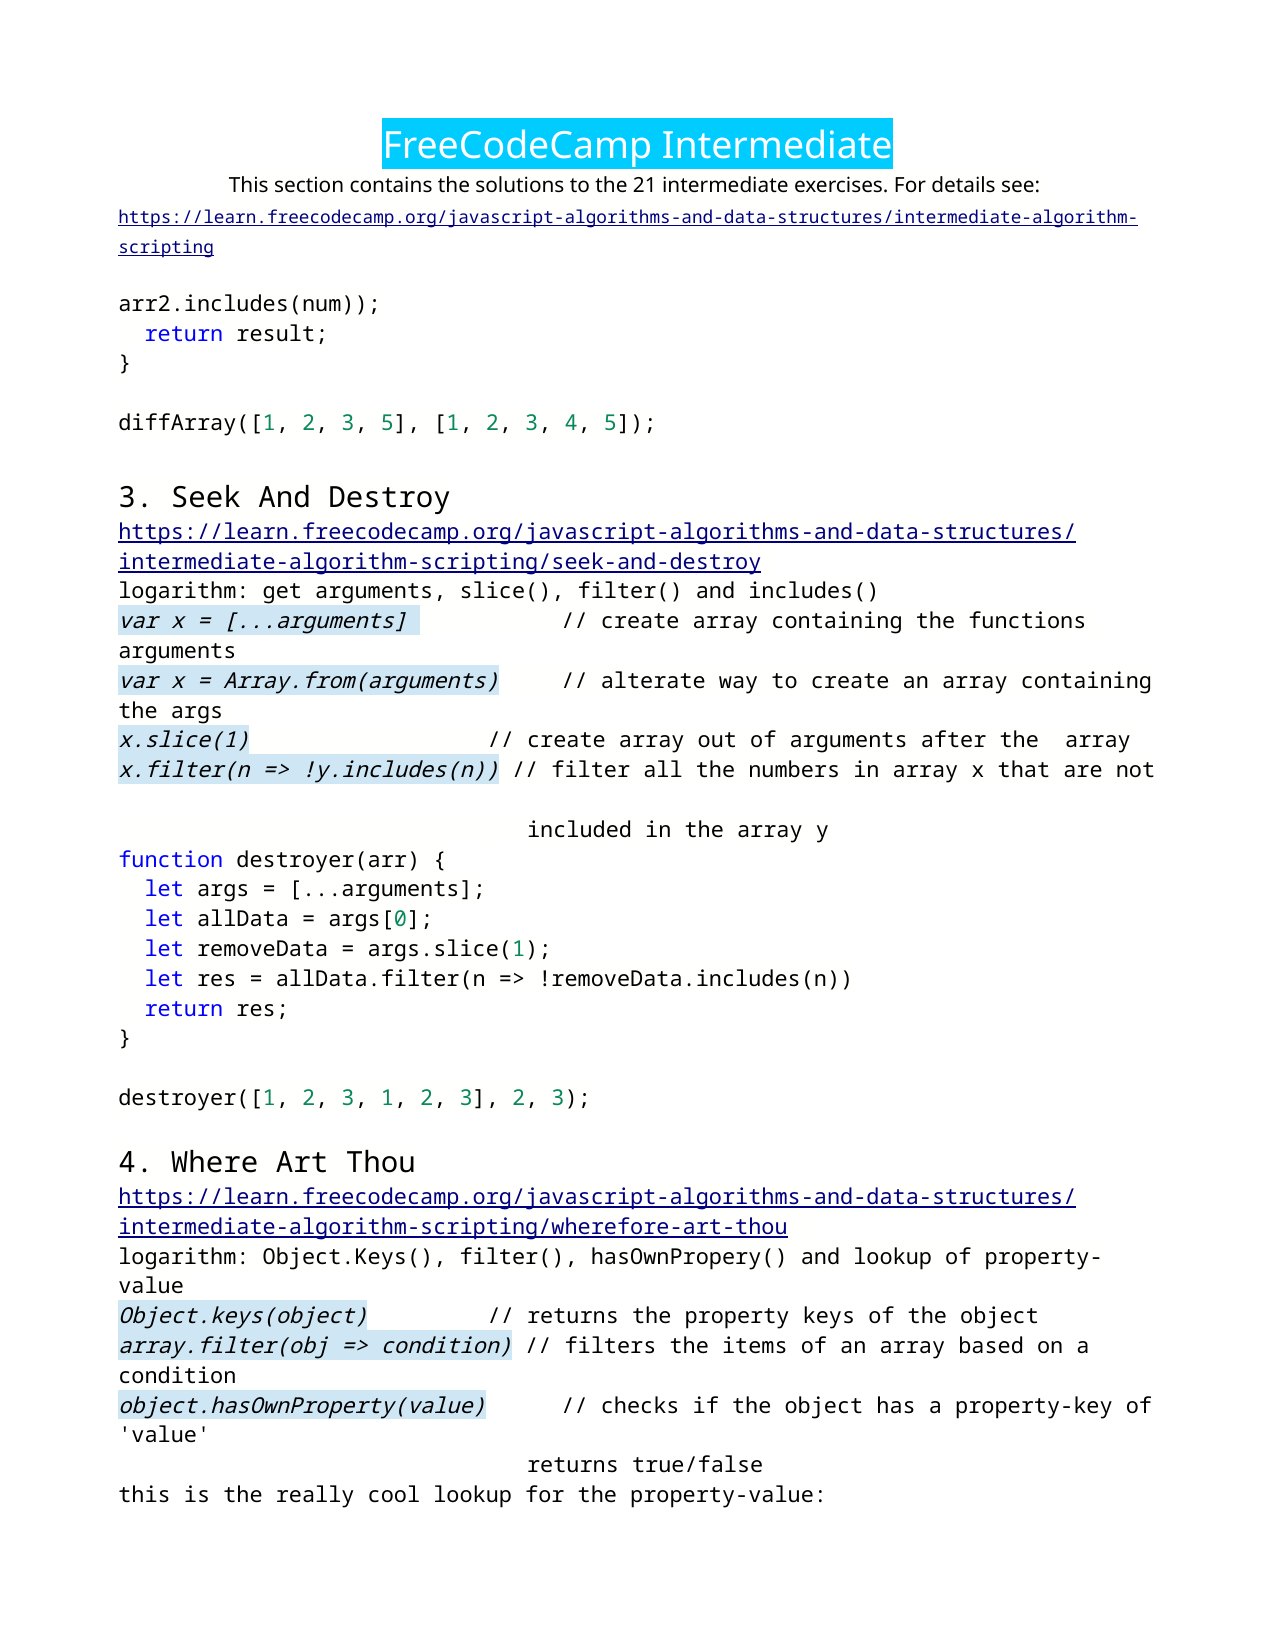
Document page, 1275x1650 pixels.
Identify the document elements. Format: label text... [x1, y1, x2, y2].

text } [118, 1022, 1157, 1052]
text this is the really cool lookup for the property-value: [118, 1479, 1157, 1509]
text logarithm: Object.Keys(), filter(), hasOwnPropery() and lookup of property-value Object.keys(object) // returns the property keys of the object [118, 1241, 1157, 1330]
text function destroyer(arr) { [118, 844, 1157, 873]
text 4. Where Art Thou [118, 1141, 1157, 1181]
text let args = [...arguments]; [118, 873, 1157, 903]
text let allData = args[0]; [118, 903, 1157, 933]
text arr2.includes(num)); [118, 288, 1157, 317]
text return res; [118, 993, 1157, 1022]
text let removeData = args.slice(1); [118, 933, 1157, 963]
text let res = allData.filter(n => !removeData.includes(n)) [118, 963, 1157, 993]
text diffArray([1, 2, 3, 5], [1, 2, 3, 4, 5]); [118, 407, 1157, 437]
text } [118, 347, 1157, 377]
text 3. Seek And Destroy [118, 476, 1157, 516]
text https://learn.freecodecamp.org/javascript-algorithms-and-data-structures/intermediate-algorithm-scripting/seek-and-destroy [118, 516, 1157, 576]
text logarithm: get arguments, slice(), filter() and includes() var x = [...arguments] // create array containing the functions arguments var x = Array.from(arguments) // alterate way to create an array containing the args x.slice(1) // create array out of arguments after the array x.filter(n => !y.includes(n)) // filter all the numbers in array x that are not included in the array y [118, 576, 1157, 844]
text return result; [118, 317, 1157, 347]
text object.hasOwnProperty(value) // checks if the object has a property-key of 'value' returns true/false [118, 1390, 1157, 1479]
text array.filter(obj => condition) // filters the items of an array based on a condition [118, 1330, 1157, 1390]
text destroyer([1, 2, 3, 1, 2, 3], 2, 3); [118, 1082, 1157, 1112]
text https://learn.freecodecamp.org/javascript-algorithms-and-data-structures/intermediate-algorithm-scripting/wherefore-art-thou [118, 1181, 1157, 1241]
